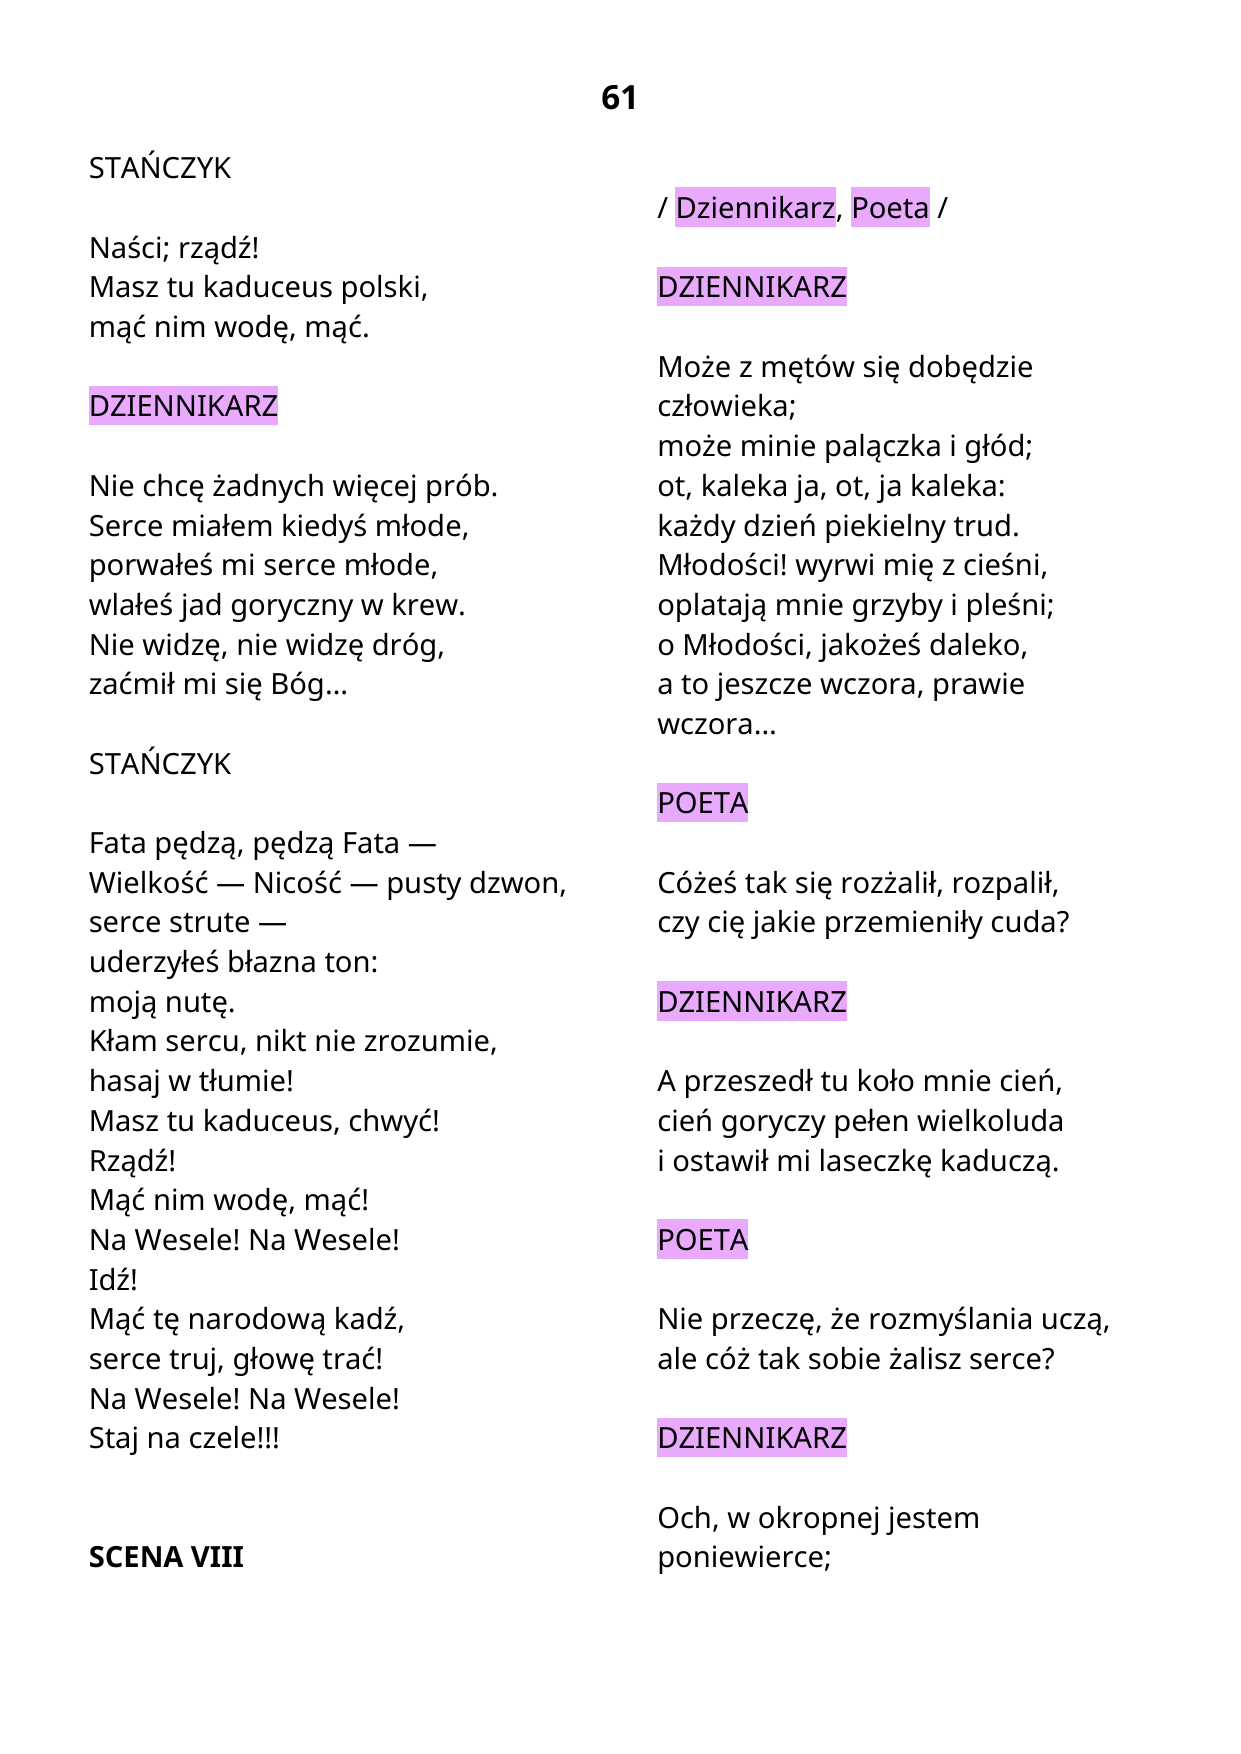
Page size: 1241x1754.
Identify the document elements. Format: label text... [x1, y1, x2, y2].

text moją nutę. [88, 981, 583, 1021]
text Serce miałem kiedyś młode, [88, 505, 583, 544]
text Mąć nim wodę, mąć! [88, 1179, 583, 1219]
text Cóżeś tak się rozżalił, rozpalił, [657, 862, 1152, 902]
text Masz tu kaduceus polski, [88, 267, 583, 306]
text Och, w okropnej jestem poniewierce; [657, 1497, 1152, 1576]
text cień goryczy pełen wielkoluda [657, 1100, 1152, 1140]
text Nie przeczę, że rozmyślania uczą, [657, 1298, 1152, 1338]
text DZIENNIKARZ [88, 386, 583, 425]
text DZIENNIKARZ [657, 981, 1152, 1021]
text POETA [657, 1219, 1152, 1259]
text wlałeś jad goryczny w krew. [88, 584, 583, 624]
text Masz tu kaduceus, chwyć! [88, 1100, 583, 1140]
text Na Wesele! Na Wesele! [88, 1219, 583, 1259]
text Wielkość — Nicość — pusty dzwon, [88, 862, 583, 902]
text DZIENNIKARZ [657, 1418, 1152, 1457]
text Staj na czele!!! [88, 1418, 583, 1457]
text porwałeś mi serce młode, [88, 544, 583, 584]
text mąć nim wodę, mąć. [88, 306, 583, 346]
text a to jeszcze wczora, prawie wczora… [657, 663, 1152, 743]
text hasaj w tłumie! [88, 1060, 583, 1100]
text STAŃCZYK [88, 148, 583, 187]
text Idź! [88, 1259, 583, 1298]
text / Dziennikarz, Poeta / [657, 187, 1152, 227]
text Kłam sercu, nikt nie zrozumie, [88, 1021, 583, 1060]
text każdy dzień piekielny trud. [657, 505, 1152, 544]
text ale cóż tak sobie żalisz serce? [657, 1338, 1152, 1378]
text może minie palączka i głód; [657, 425, 1152, 465]
text Na Wesele! Na Wesele! [88, 1378, 583, 1418]
text POETA [657, 783, 1152, 822]
text DZIENNIKARZ [657, 267, 1152, 306]
text Naści; rządź! [88, 227, 583, 267]
text A przeszedł tu koło mnie cień, [657, 1060, 1152, 1100]
text czy cię jakie przemieniły cuda? [657, 902, 1152, 941]
text o Młodości, jakożeś daleko, [657, 624, 1152, 663]
text ot, kaleka ja, ot, ja kaleka: [657, 465, 1152, 505]
text Nie widzę, nie widzę dróg, [88, 624, 583, 663]
text STAŃCZYK [88, 743, 583, 783]
text Rządź! [88, 1140, 583, 1179]
text SCENA VIII [88, 1537, 583, 1576]
text oplatają mnie grzyby i pleśni; [657, 584, 1152, 624]
text Mąć tę narodową kadź, [88, 1298, 583, 1338]
text Nie chcę żadnych więcej prób. [88, 465, 583, 505]
text serce truj, głowę trać! [88, 1338, 583, 1378]
text serce strute — [88, 902, 583, 941]
text zaćmił mi się Bóg… [88, 663, 583, 703]
text Fata pędzą, pędzą Fata — [88, 822, 583, 862]
text Młodości! wyrwi mię z cieśni, [657, 544, 1152, 584]
text uderzyłeś błazna ton: [88, 941, 583, 981]
text Może z mętów się dobędzie człowieka; [657, 346, 1152, 425]
text i ostawił mi laseczkę kaduczą. [657, 1140, 1152, 1179]
